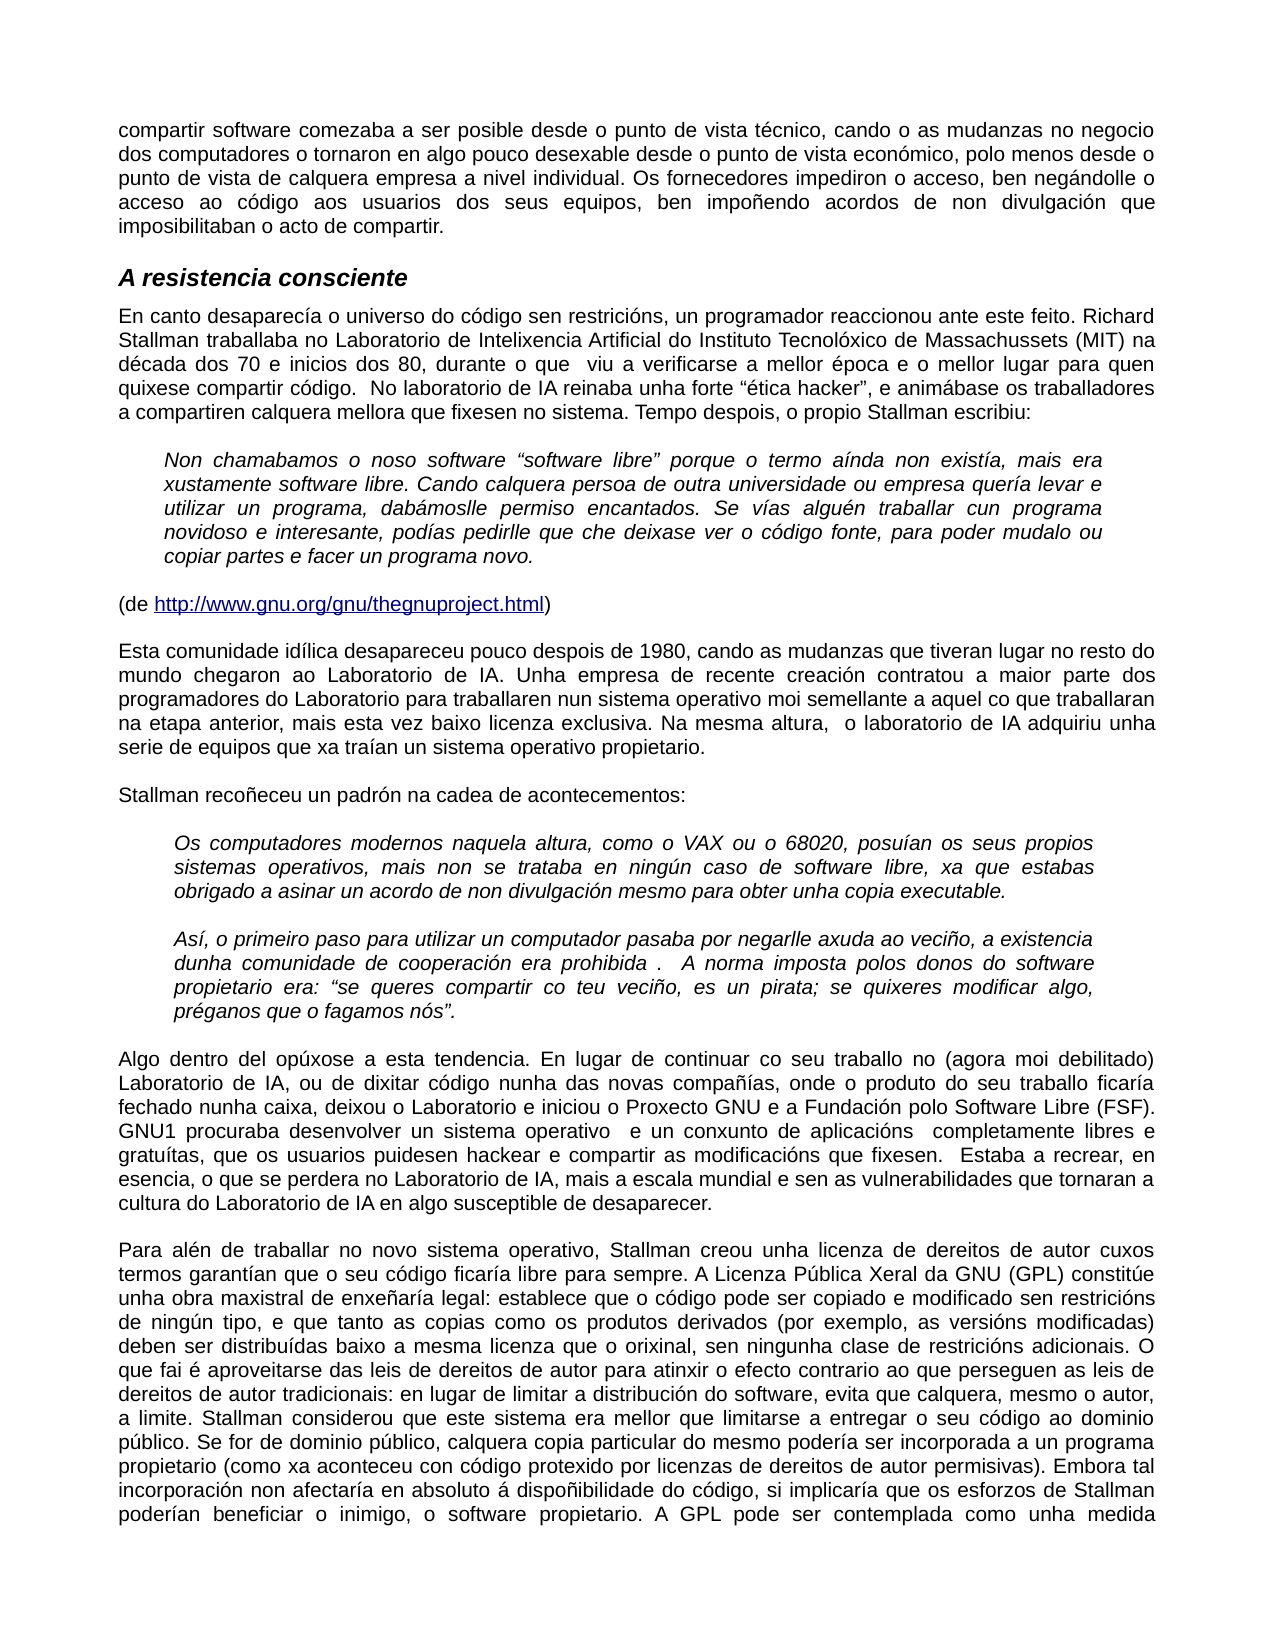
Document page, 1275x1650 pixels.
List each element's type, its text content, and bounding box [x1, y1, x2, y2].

text Os computadores modernos naquela altura, como o VAX ou o 68020, posuían os seus propios sistemas operativos, mais non se trataba en ningún caso de software libre, xa que estabas obrigado a asinar un acordo de non divulgación mesmo para obter unha copia executable. [174, 831, 1097, 903]
text Algo dentro del opúxose a esta tendencia. En lugar de continuar co seu traballo no (agora moi debilitado) Laboratorio de IA, ou de dixitar código nunha das novas compañías, onde o produto do seu traballo ficaría fechado nunha caixa, deixou o Laboratorio e iniciou o Proxecto GNU e a Fundación polo Software Libre (FSF). GNU1 procuraba desenvolver un sistema operativo e un conxunto de aplicacións completamente libres e gratuítas, que os usuarios puidesen hackear e compartir as modificacións que fixesen. Estaba a recrear, en esencia, o que se perdera no Laboratorio de IA, mais a escala mundial e sen as vulnerabilidades que tornaran a cultura do Laboratorio de IA en algo susceptible de desaparecer. [118, 1047, 1157, 1214]
text compartir software comezaba a ser posible desde o punto de vista técnico, cando o as mudanzas no negocio dos computadores o tornaron en algo pouco desexable desde o punto de vista económico, polo menos desde o punto de vista de calquera empresa a nivel individual. Os fornecedores impediron o acceso, ben negándolle o acceso ao código aos usuarios dos seus equipos, ben impoñendo acordos de non divulgación que imposibilitaban o acto de compartir. [118, 118, 1157, 238]
text Esta comunidade idílica desapareceu pouco despois de 1980, cando as mudanzas que tiveran lugar no resto do mundo chegaron ao Laboratorio de IA. Unha empresa de recente creación contratou a maior parte dos programadores do Laboratorio para traballaren nun sistema operativo moi semellante a aquel co que traballaran na etapa anterior, mais esta vez baixo licenza exclusiva. Na mesma altura, o laboratorio de IA adquiriu unha serie de equipos que xa traían un sistema operativo propietario. [118, 639, 1157, 759]
text (de http://www.gnu.org/gnu/thegnuproject.html) [118, 591, 1157, 615]
text Para alén de traballar no novo sistema operativo, Stallman creou unha licenza de dereitos de autor cuxos termos garantían que o seu código ficaría libre para sempre. A Licenza Pública Xeral da GNU (GPL) constitúe unha obra maxistral de enxeñaría legal: establece que o código pode ser copiado e modificado sen restricións de ningún tipo, e que tanto as copias como os produtos derivados (por exemplo, as versións modificadas) deben ser distribuídas baixo a mesma licenza que o orixinal, sen ningunha clase de restricións adicionais. O que fai é aproveitarse das leis de dereitos de autor para atinxir o efecto contrario ao que perseguen as leis de dereitos de autor tradicionais: en lugar de limitar a distribución do software, evita que calquera, mesmo o autor, a limite. Stallman considerou que este sistema era mellor que limitarse a entregar o seu código ao dominio público. Se for de dominio público, calquera copia particular do mesmo podería ser incorporada a un programa propietario (como xa aconteceu con código protexido por licenzas de dereitos de autor permisivas). Embora tal incorporación non afectaría en absoluto á dispoñibilidade do código, si implicaría que os esforzos de Stallman poderían beneficiar o inimigo, o software propietario. A GPL pode ser contemplada como unha medida [118, 1238, 1157, 1526]
text Stallman recoñeceu un padrón na cadea de acontecementos: [118, 783, 1157, 807]
text Así, o primeiro paso para utilizar un computador pasaba por negarlle axuda ao veciño, a existencia dunha comunidade de cooperación era prohibida . A norma imposta polos donos do software propietario era: “se queres compartir co teu veciño, es un pirata; se quixeres modificar algo, préganos que o fagamos nós”. [174, 927, 1097, 1023]
subtitle A resistencia consciente [118, 263, 1157, 291]
text En canto desaparecía o universo do código sen restricións, un programador reaccionou ante este feito. Richard Stallman traballaba no Laboratorio de Intelixencia Artificial do Instituto Tecnolóxico de Massachussets (MIT) na década dos 70 e inicios dos 80, durante o que viu a verificarse a mellor época e o mellor lugar para quen quixese compartir código. No laboratorio de IA reinaba unha forte “ética hacker”, e animábase os traballadores a compartiren calquera mellora que fixesen no sistema. Tempo despois, o propio Stallman escribiu: [118, 304, 1157, 424]
text Non chamabamos o noso software “software libre” porque o termo aínda non existía, mais era xustamente software libre. Cando calquera persoa de outra universidade ou empresa quería levar e utilizar un programa, dabámoslle permiso encantados. Se vías alguén traballar cun programa novidoso e interesante, podías pedirlle que che deixase ver o código fonte, para poder mudalo ou copiar partes e facer un programa novo. [164, 448, 1106, 567]
